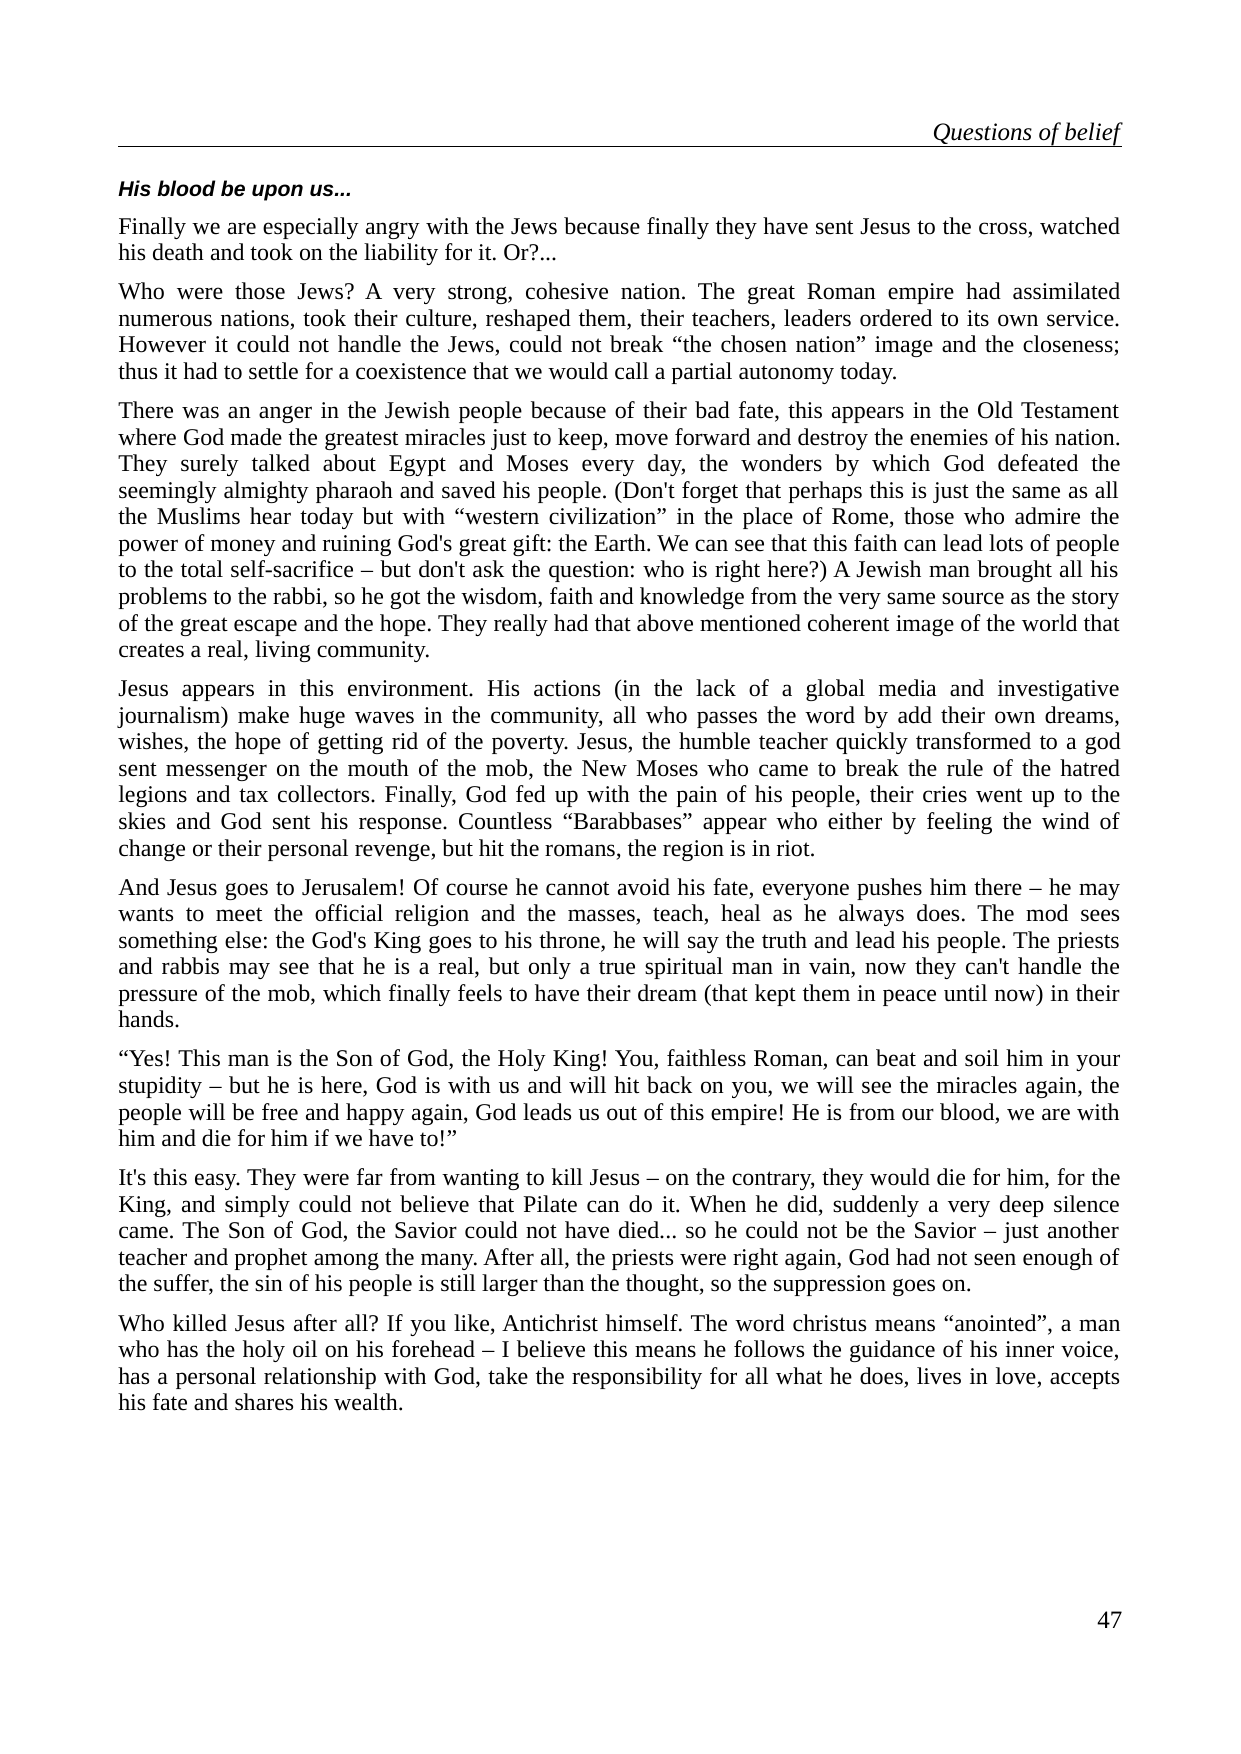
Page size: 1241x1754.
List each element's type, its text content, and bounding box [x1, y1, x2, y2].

text Jesus appears in this environment. His actions (in the lack of a global media and investigative journalism) make huge waves in the community, all who passes the word by add their own dreams, wishes, the hope of getting rid of the poverty. Jesus, the humble teacher quickly transformed to a god sent messenger on the mouth of the mob, the New Moses who came to break the rule of the hatred legions and tax collectors. Finally, God fed up with the pain of his people, their cries went up to the skies and God sent his response. Countless “Barabbases” appear who either by feeling the wind of change or their personal revenge, but hit the romans, the region is in riot. [118, 675, 1122, 861]
text “Yes! This man is the Son of God, the Holy King! You, faithless Roman, can beat and soil him in your stupidity – but he is here, God is with us and will hit back on you, we will see the miracles again, the people will be free and happy again, God leads us out of this empire! He is from our blood, we are with him and die for him if we have to!” [118, 1046, 1122, 1152]
text It's this easy. They were far from wanting to kill Jesus – on the contrary, they would die for him, for the King, and simply could not believe that Pilate can do it. When he did, suddenly a very deep silence came. The Son of God, the Savior could not have died... so he could not be the Savior – just another teacher and prophet among the many. After all, the priests were right again, God had not seen enough of the suffer, the sin of his people is still larger than the thought, so the suppression goes on. [118, 1164, 1122, 1297]
subtitle His blood be upon us... [118, 177, 1122, 200]
text And Jesus goes to Jerusalem! Of course he cannot avoid his fate, everyone pushes him there – he may wants to meet the official religion and the masses, teach, heal as he always does. The mod sees something else: the God's King goes to his throne, he will say the truth and lead his people. The priests and rabbis may see that he is a real, but only a true spiritual man in vain, now they can't handle the pressure of the mob, which finally feels to have their dream (that kept them in peace until now) in their hands. [118, 874, 1122, 1033]
text Who killed Jesus after all? If you like, Antichrist himself. The word christus means “anointed”, a man who has the holy oil on his forehead – I believe this means he follows the guidance of his inner voice, has a personal relationship with God, take the responsibility for all what he does, lives in love, accepts his fate and shares his wealth. [118, 1310, 1122, 1416]
text There was an anger in the Jewish people because of their bad fate, this appears in the Old Testament where God made the greatest miracles just to keep, move forward and destroy the enemies of his nation. They surely talked about Egypt and Moses every day, the wonders by which God defeated the seemingly almighty pharaoh and saved his people. (Don't forget that perhaps this is just the same as all the Muslims hear today but with “western civilization” in the place of Rome, those who admire the power of money and ruining God's great gift: the Earth. We can see that this faith can lead lots of people to the total self-sacrifice – but don't ask the question: who is right here?) A Jewish man brought all his problems to the rabbi, so he got the wisdom, faith and knowledge from the very same source as the story of the great escape and the hope. They really had that above mentioned coherent image of the world that creates a real, living community. [118, 397, 1122, 663]
text Who were those Jews? A very strong, cohesive nation. The great Roman empire had assimilated numerous nations, took their culture, reshaped them, their teachers, leaders ordered to its own service. However it could not handle the Jews, could not break “the chosen nation” image and the closeness; thus it had to settle for a coexistence that we would call a partial autonomy today. [118, 278, 1122, 385]
text Finally we are especially angry with the Jews because finally they have sent Jesus to the cross, watched his death and took on the liability for it. Or?... [118, 213, 1122, 266]
